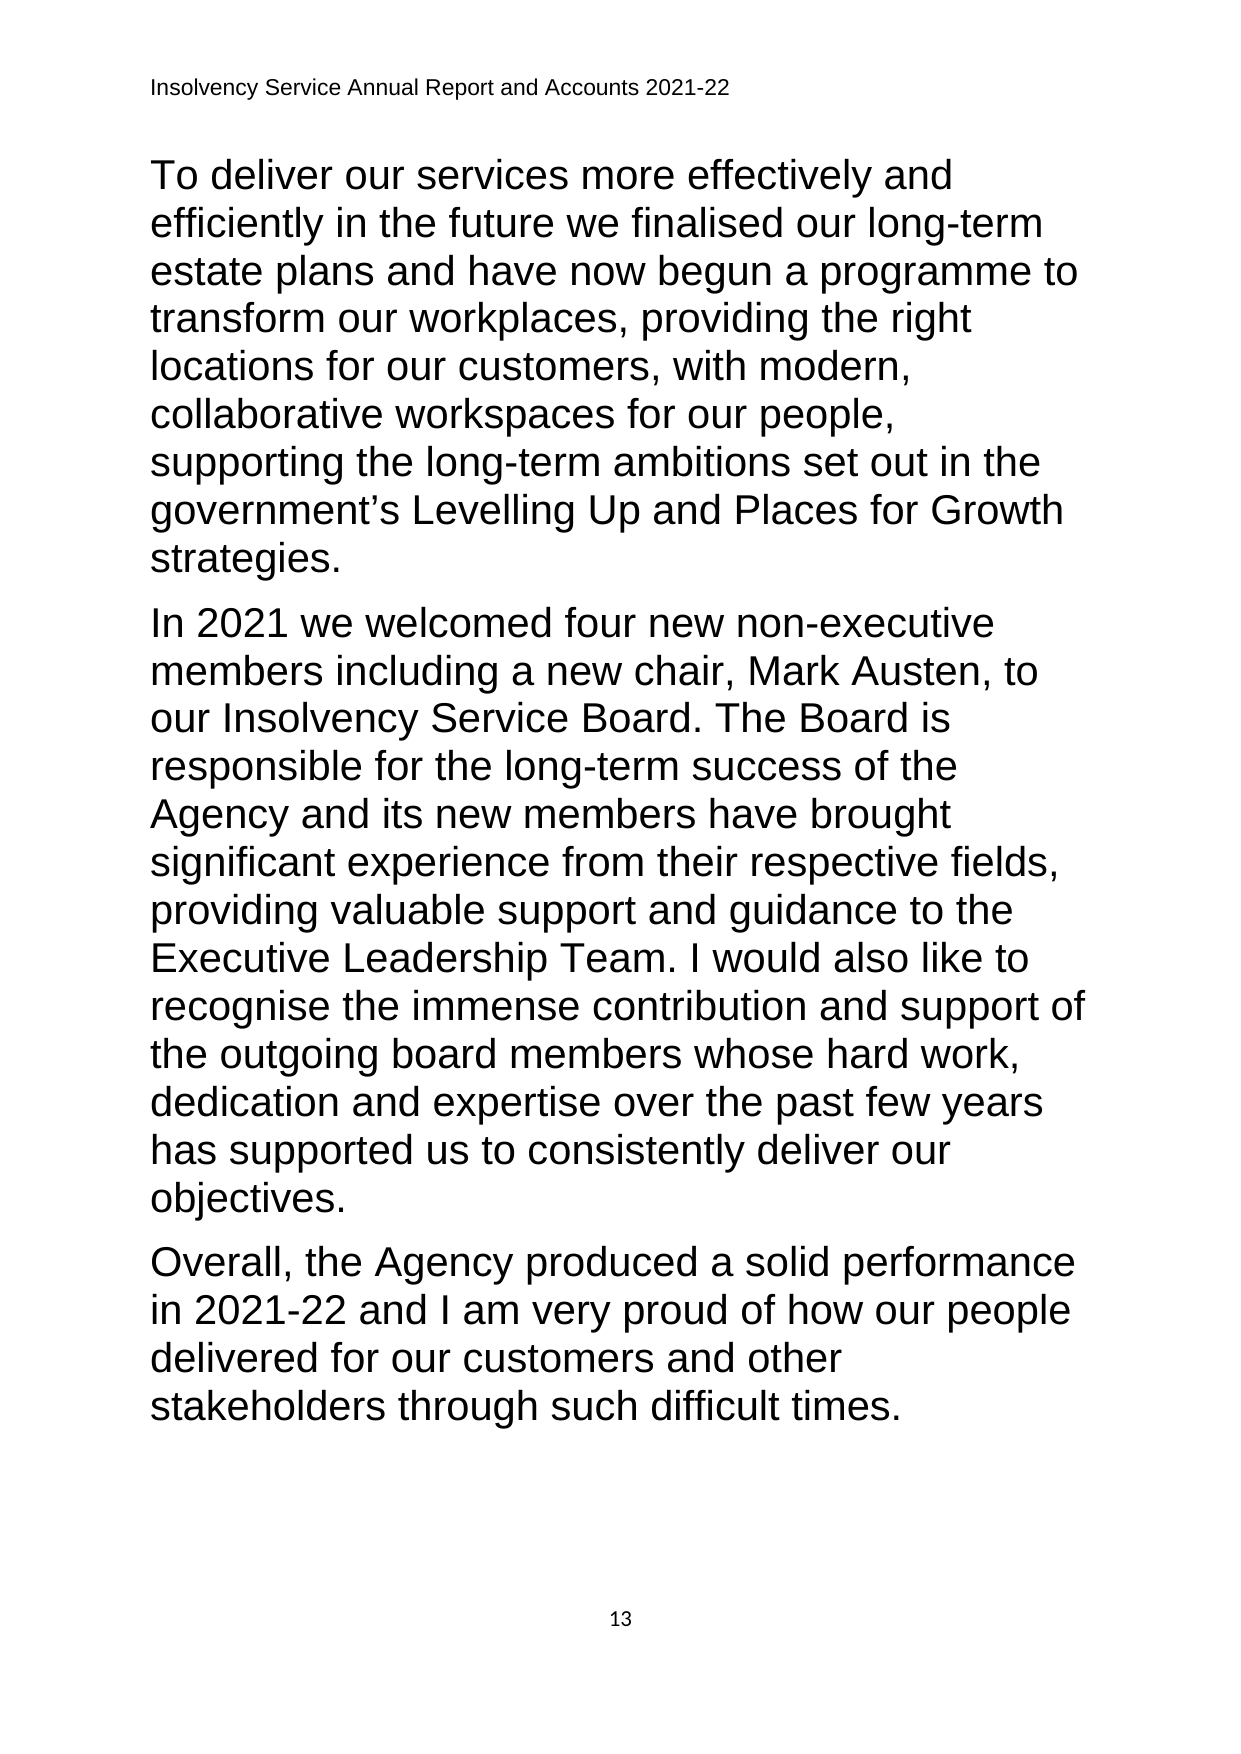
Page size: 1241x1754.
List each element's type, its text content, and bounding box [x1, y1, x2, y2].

text To deliver our services more effectively and efficiently in the future we finalised our long-term estate plans and have now begun a programme to transform our workplaces, providing the right locations for our customers, with modern, collaborative workspaces for our people, supporting the long-term ambitions set out in the government’s Levelling Up and Places for Growth strategies. [150, 150, 1090, 581]
text Overall, the Agency produced a solid performance in 2021-22 and I am very proud of how our people delivered for our customers and other stakeholders through such difficult times. [150, 1237, 1090, 1429]
text In 2021 we welcomed four new non-executive members including a new chair, Mark Austen, to our Insolvency Service Board. The Board is responsible for the long-term success of the Agency and its new members have brought significant experience from their respective fields, providing valuable support and guidance to the Executive Leadership Team. I would also like to recognise the immense contribution and support of the outgoing board members whose hard work, dedication and expertise over the past few years has supported us to consistently deliver our objectives. [150, 598, 1090, 1221]
